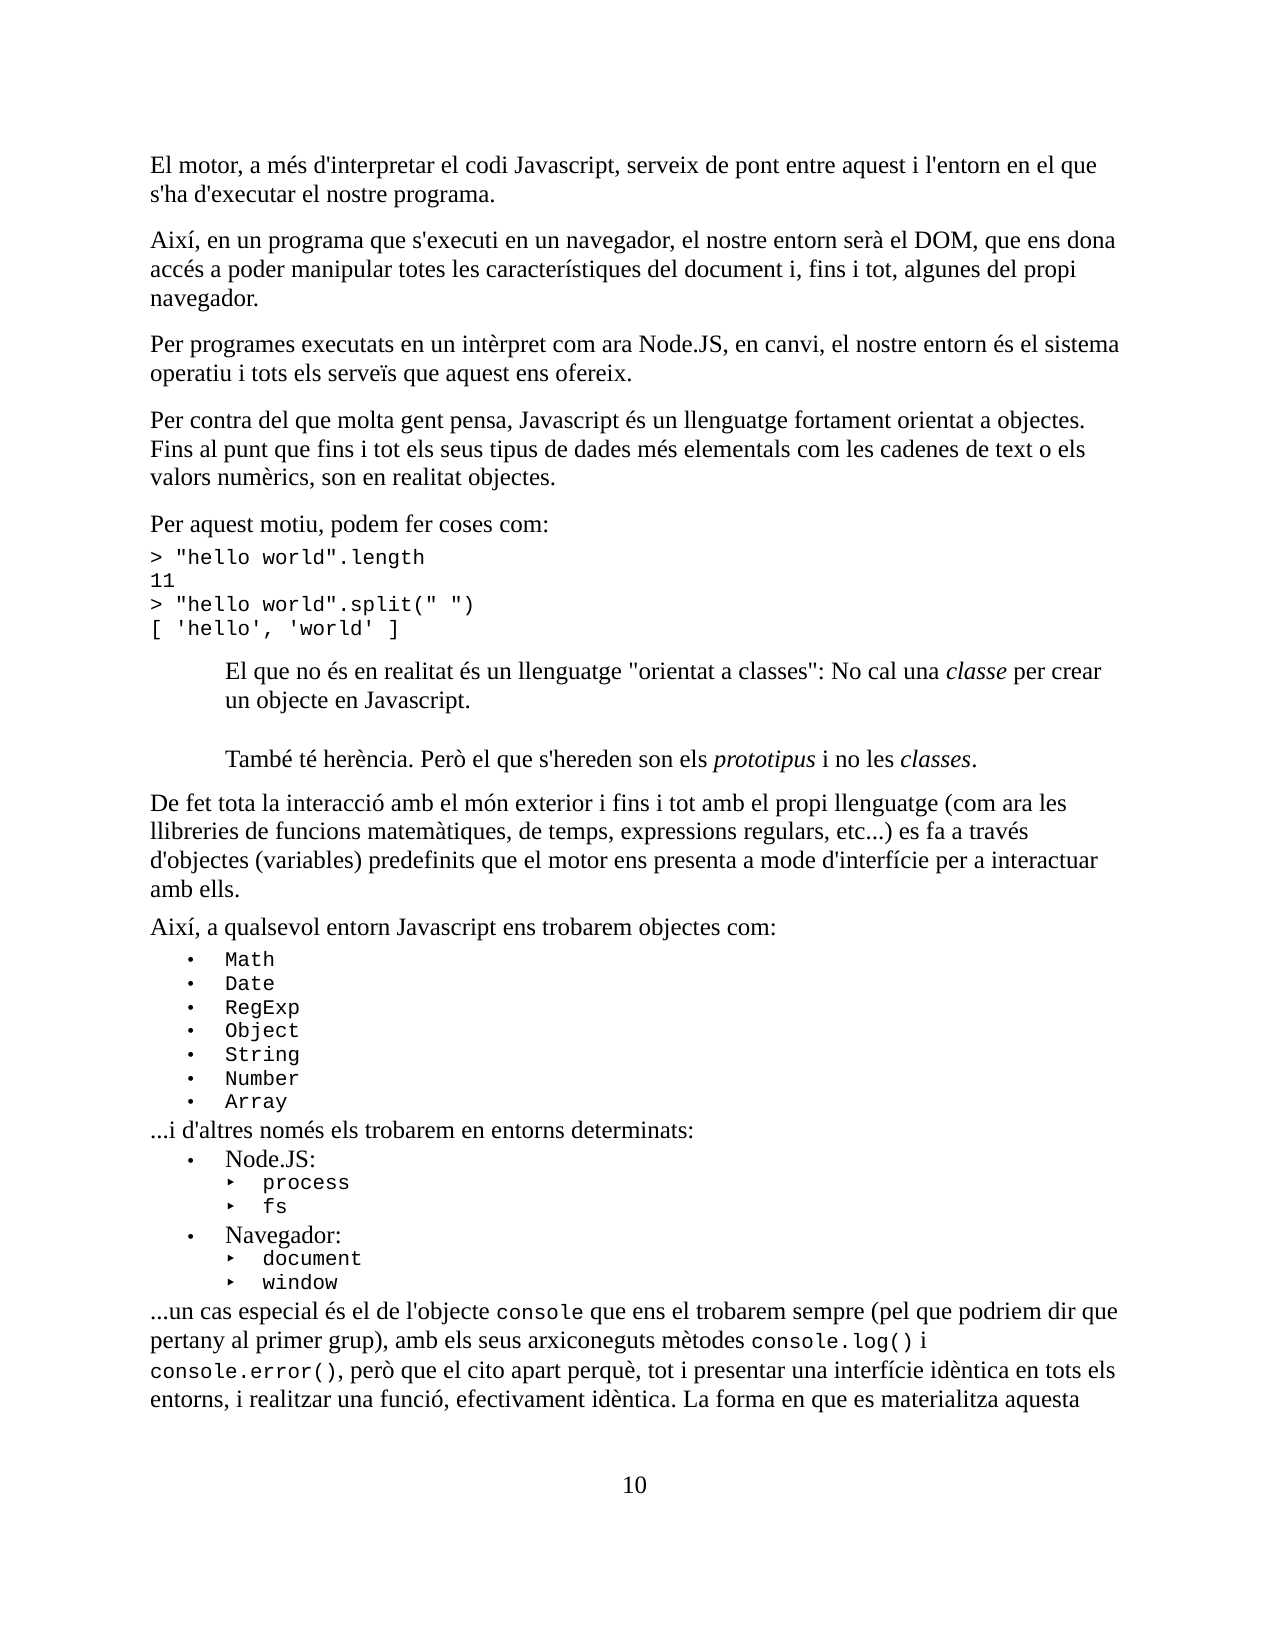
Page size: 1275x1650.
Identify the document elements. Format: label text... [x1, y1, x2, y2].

list Number [187, 1068, 1125, 1091]
text [ 'hello', 'world' ] [150, 618, 1125, 641]
text > "hello world".length [150, 547, 1125, 571]
text ...un cas especial és el de l'objecte console que ens el trobarem sempre (pel que podriem dir que pertany al primer grup), amb els seus arxiconeguts mètodes console.log() i console.error(), però que el cito apart perquè, tot i presentar una interfície idèntica en tots els entorns, i realitzar una funció, efectivament idèntica. La forma en que es materialitza aquesta [150, 1296, 1125, 1413]
text ...i d'altres només els trobarem en entorns determinats: [150, 1115, 1125, 1144]
text Així, en un programa que s'executi en un navegador, el nostre entorn serà el DOM, que ens dona accés a poder manipular totes les característiques del document i, fins i tot, algunes del propi navegador. [150, 225, 1125, 312]
text De fet tota la interacció amb el món exterior i fins i tot amb el propi llenguatge (com ara les llibreries de funcions matemàtiques, de temps, expressions regulars, etc...) es fa a través d'objectes (variables) predefinits que el motor ens presenta a mode d'interfície per a interactuar amb ells. [150, 788, 1125, 903]
text El que no és en realitat és un llenguatge "orientat a classes": No cal una classe per crear un objecte en Javascript. [225, 656, 1125, 714]
list window [225, 1272, 1125, 1296]
list process [225, 1172, 1125, 1196]
text Per contra del que molta gent pensa, Javascript és un llenguatge fortament orientat a objectes. Fins al punt que fins i tot els seus tipus de dades més elementals com les cadenes de text o els valors numèrics, son en realitat objectes. [150, 405, 1125, 491]
text Així, a qualsevol entorn Javascript ens trobarem objectes com: [150, 912, 1125, 940]
text També té herència. Però el que s'hereden son els prototipus i no les classes. [225, 744, 1125, 773]
text El motor, a més d'interpretar el codi Javascript, serveix de pont entre aquest i l'entorn en el que s'ha d'executar el nostre programa. [150, 150, 1125, 207]
text > "hello world".split(" ") [150, 594, 1125, 618]
text 11 [150, 571, 1125, 594]
list Date [187, 973, 1125, 997]
list Navegador: [187, 1220, 1125, 1248]
list Array [187, 1091, 1125, 1115]
text Per programes executats en un intèrpret com ara Node.JS, en canvi, el nostre entorn és el sistema operatiu i tots els serveïs que aquest ens ofereix. [150, 329, 1125, 387]
text Per aquest motiu, podem fer coses com: [150, 509, 1125, 538]
list Node.JS: [187, 1144, 1125, 1172]
list Object [187, 1020, 1125, 1044]
list RegExp [187, 997, 1125, 1020]
list String [187, 1044, 1125, 1068]
list Math [187, 949, 1125, 973]
list fs [225, 1196, 1125, 1220]
list document [225, 1248, 1125, 1272]
